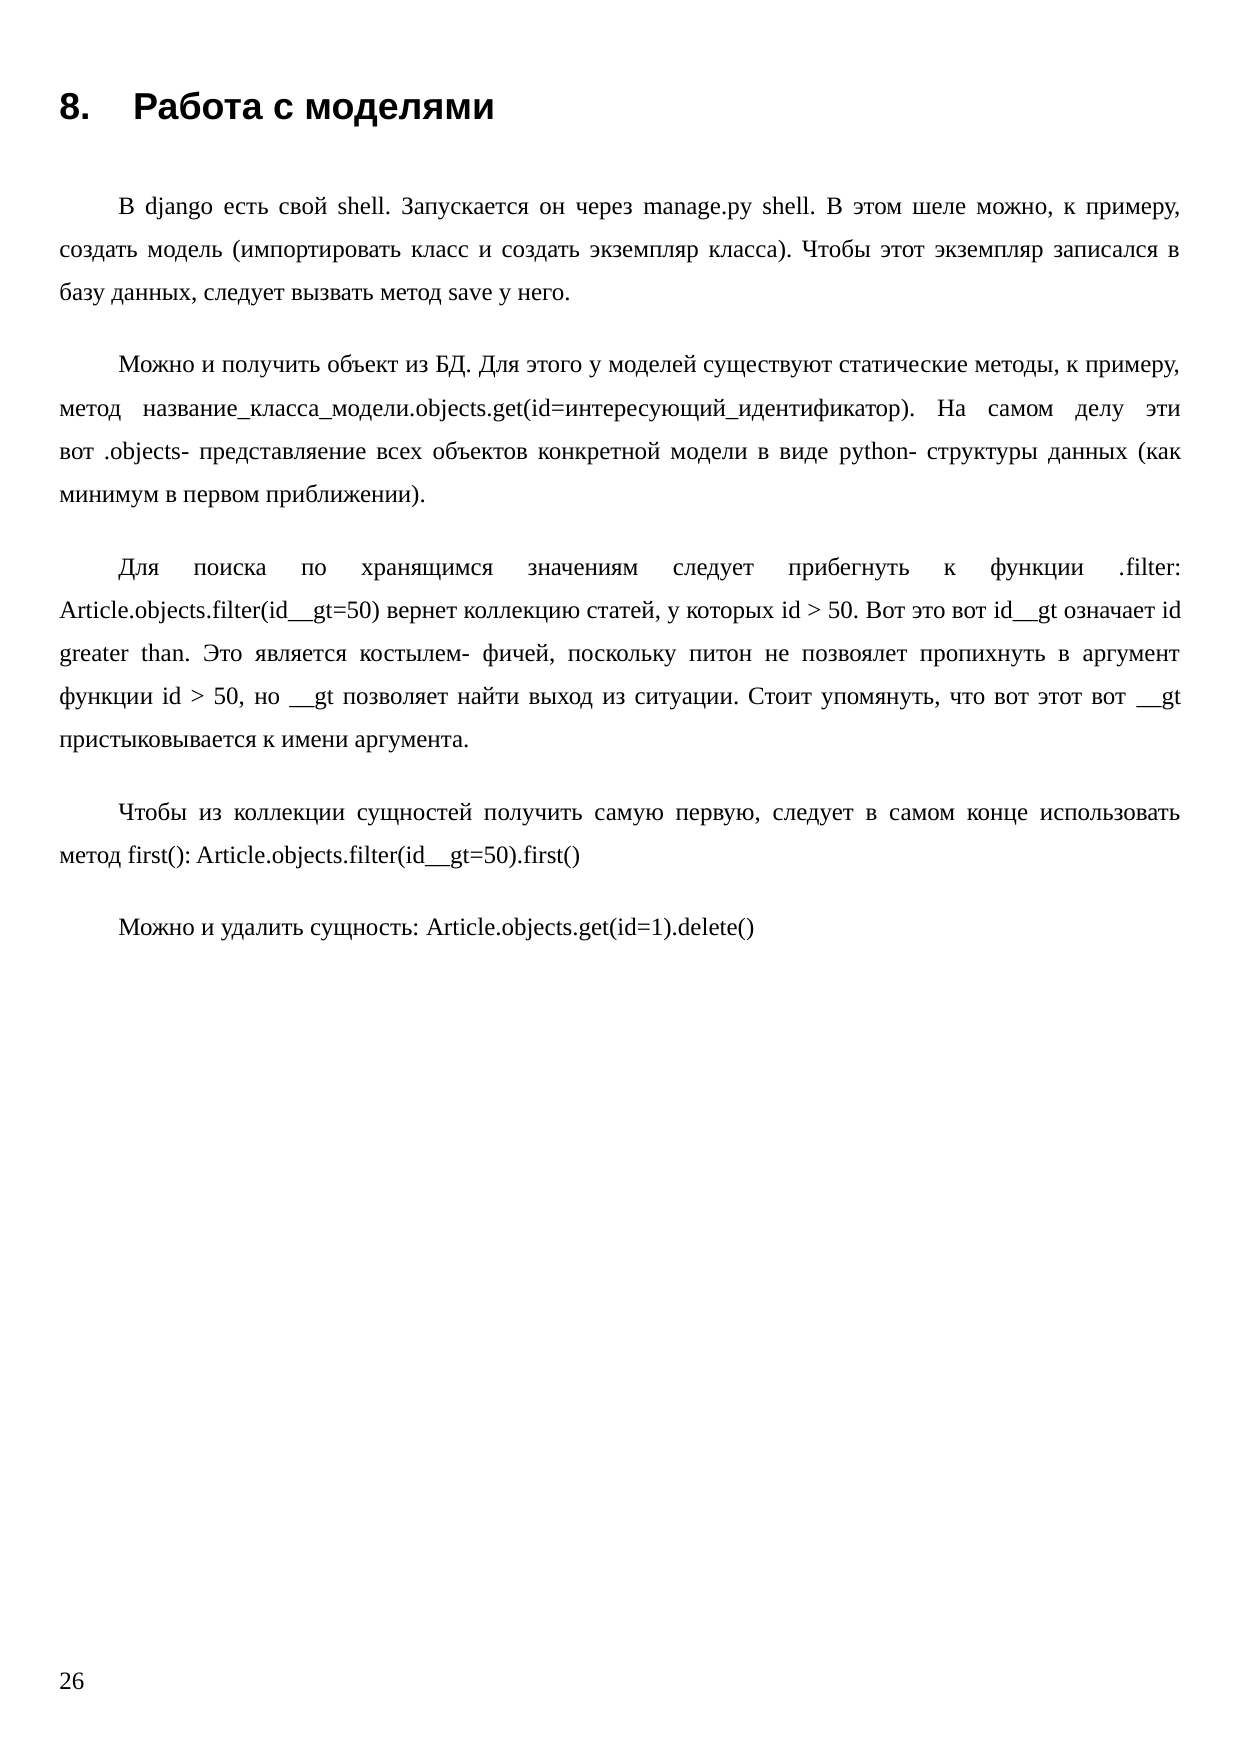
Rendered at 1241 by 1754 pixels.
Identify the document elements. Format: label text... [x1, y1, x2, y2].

text Для поиска по хранящимся значениям следует прибегнуть к функции .filter: Article.objects.filter(id__gt=50) вернет коллекцию статей, у которых id > 50. Вот это вот id__gt означает id greater than. Это является костылем- фичей, поскольку питон не позвоялет пропихнуть в аргумент функции id > 50, но __gt позволяет найти выход из ситуации. Стоит упомянуть, что вот этот вот __gt пристыковывается к имени аргумента. [59, 552, 1181, 753]
subtitle Работа с моделями [59, 84, 1181, 127]
text Можно и получить объект из БД. Для этого у моделей существуют статические методы, к примеру, метод название_класса_модели.objects.get(id=интересующий_идентификатор). На самом делу эти вот .objects- представляение всех объектов конкретной модели в виде python- структуры данных (как минимум в первом приближении). [59, 349, 1181, 508]
text Можно и удалить сущность: Article.objects.get(id=1).delete() [59, 912, 1181, 941]
text Чтобы из коллекции сущностей получить самую первую, следует в самом конце использовать метод first(): Article.objects.filter(id__gt=50).first() [59, 797, 1181, 868]
text В django есть свой shell. Запускается он через manage.py shell. В этом шеле можно, к примеру, создать модель (импортировать класс и создать экземпляр класса). Чтобы этот экземпляр записался в базу данных, следует вызвать метод save у него. [59, 191, 1181, 306]
